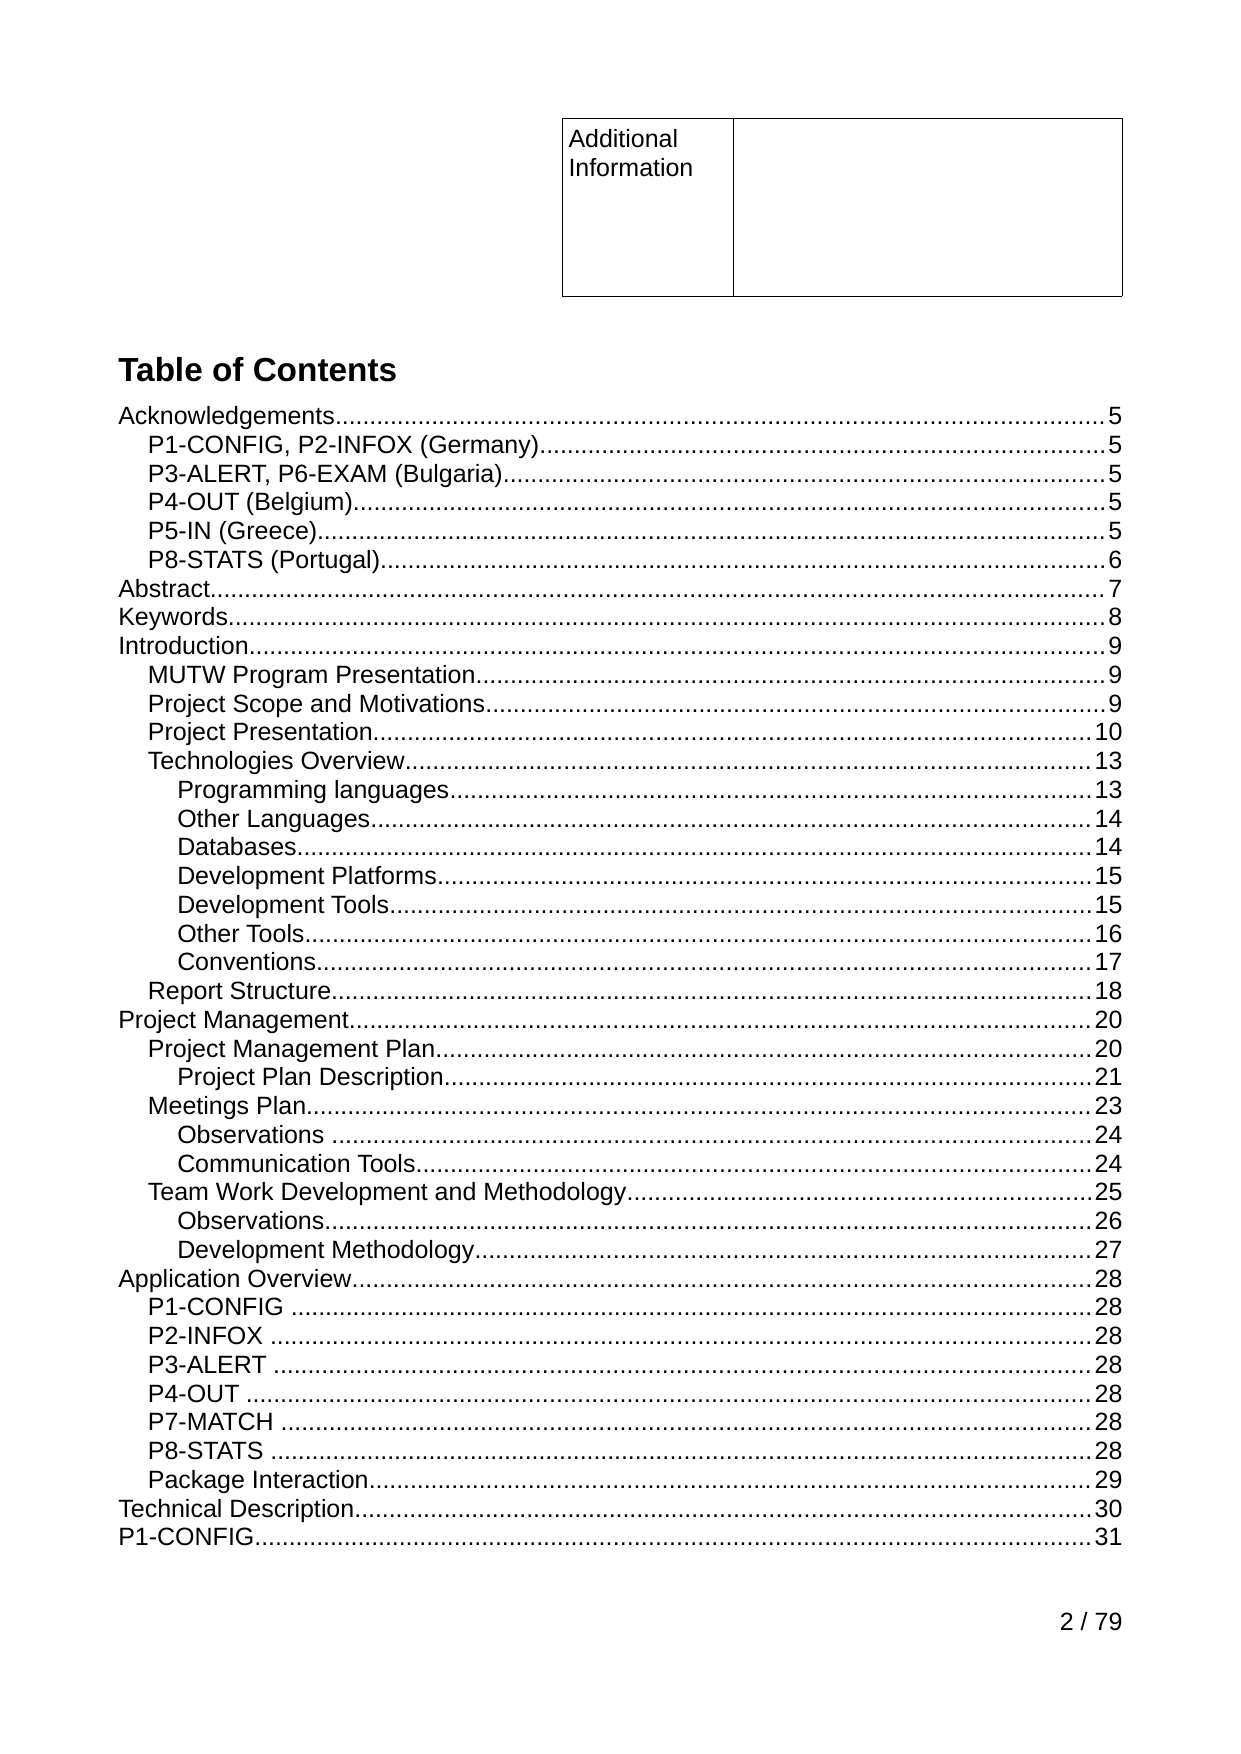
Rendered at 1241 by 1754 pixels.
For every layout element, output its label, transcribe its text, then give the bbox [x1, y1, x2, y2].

text Development Platforms 15 [177, 861, 1122, 890]
text Project Management Plan 20 [148, 1033, 1122, 1062]
text Observations 26 [177, 1206, 1122, 1235]
subtitle Table of Contents [118, 350, 1122, 388]
text Programming languages 13 [177, 775, 1122, 803]
text Team Work Development and Methodology 25 [148, 1177, 1122, 1206]
text MUTW Program Presentation 9 [148, 660, 1122, 688]
text Conventions 17 [177, 947, 1122, 976]
text Acknowledgements 5 [118, 401, 1122, 430]
text Report Structure 18 [148, 976, 1122, 1005]
text P1-CONFIG, P2-INFOX (Germany) 5 [148, 430, 1122, 458]
text Development Tools 15 [177, 890, 1122, 918]
text Introduction 9 [118, 631, 1122, 660]
text Application Overview 28 [118, 1263, 1122, 1292]
text P4-OUT 28 [148, 1378, 1122, 1407]
text Project Scope and Motivations 9 [148, 688, 1122, 717]
text Meetings Plan 23 [148, 1091, 1122, 1120]
text Package Interaction 29 [148, 1465, 1122, 1493]
text Observations 24 [177, 1120, 1122, 1148]
text P3-ALERT 28 [148, 1350, 1122, 1378]
text P3-ALERT, P6-EXAM (Bulgaria) 5 [148, 458, 1122, 487]
text Other Tools 16 [177, 918, 1122, 947]
text Communication Tools 24 [177, 1148, 1122, 1177]
text P1-CONFIG 28 [148, 1292, 1122, 1321]
text Abstract 7 [118, 573, 1122, 602]
text Other Languages 14 [177, 803, 1122, 832]
text P8-STATS (Portugal) 6 [148, 545, 1122, 573]
text P2-INFOX 28 [148, 1321, 1122, 1350]
table_cell Additional Information [563, 119, 733, 296]
text P7-MATCH 28 [148, 1407, 1122, 1436]
text P8-STATS 28 [148, 1436, 1122, 1465]
text Development Methodology 27 [177, 1235, 1122, 1263]
text Databases 14 [177, 832, 1122, 861]
text P4-OUT (Belgium) 5 [148, 487, 1122, 516]
text Technical Description 30 [118, 1493, 1122, 1522]
table_cell [734, 119, 1122, 296]
text Keywords 8 [118, 602, 1122, 631]
text Technologies Overview 13 [148, 746, 1122, 775]
text Project Presentation 10 [148, 717, 1122, 746]
text Project Management 20 [118, 1005, 1122, 1033]
text P5-IN (Greece) 5 [148, 516, 1122, 545]
text Project Plan Description 21 [177, 1062, 1122, 1091]
text P1-CONFIG 31 [118, 1522, 1122, 1551]
